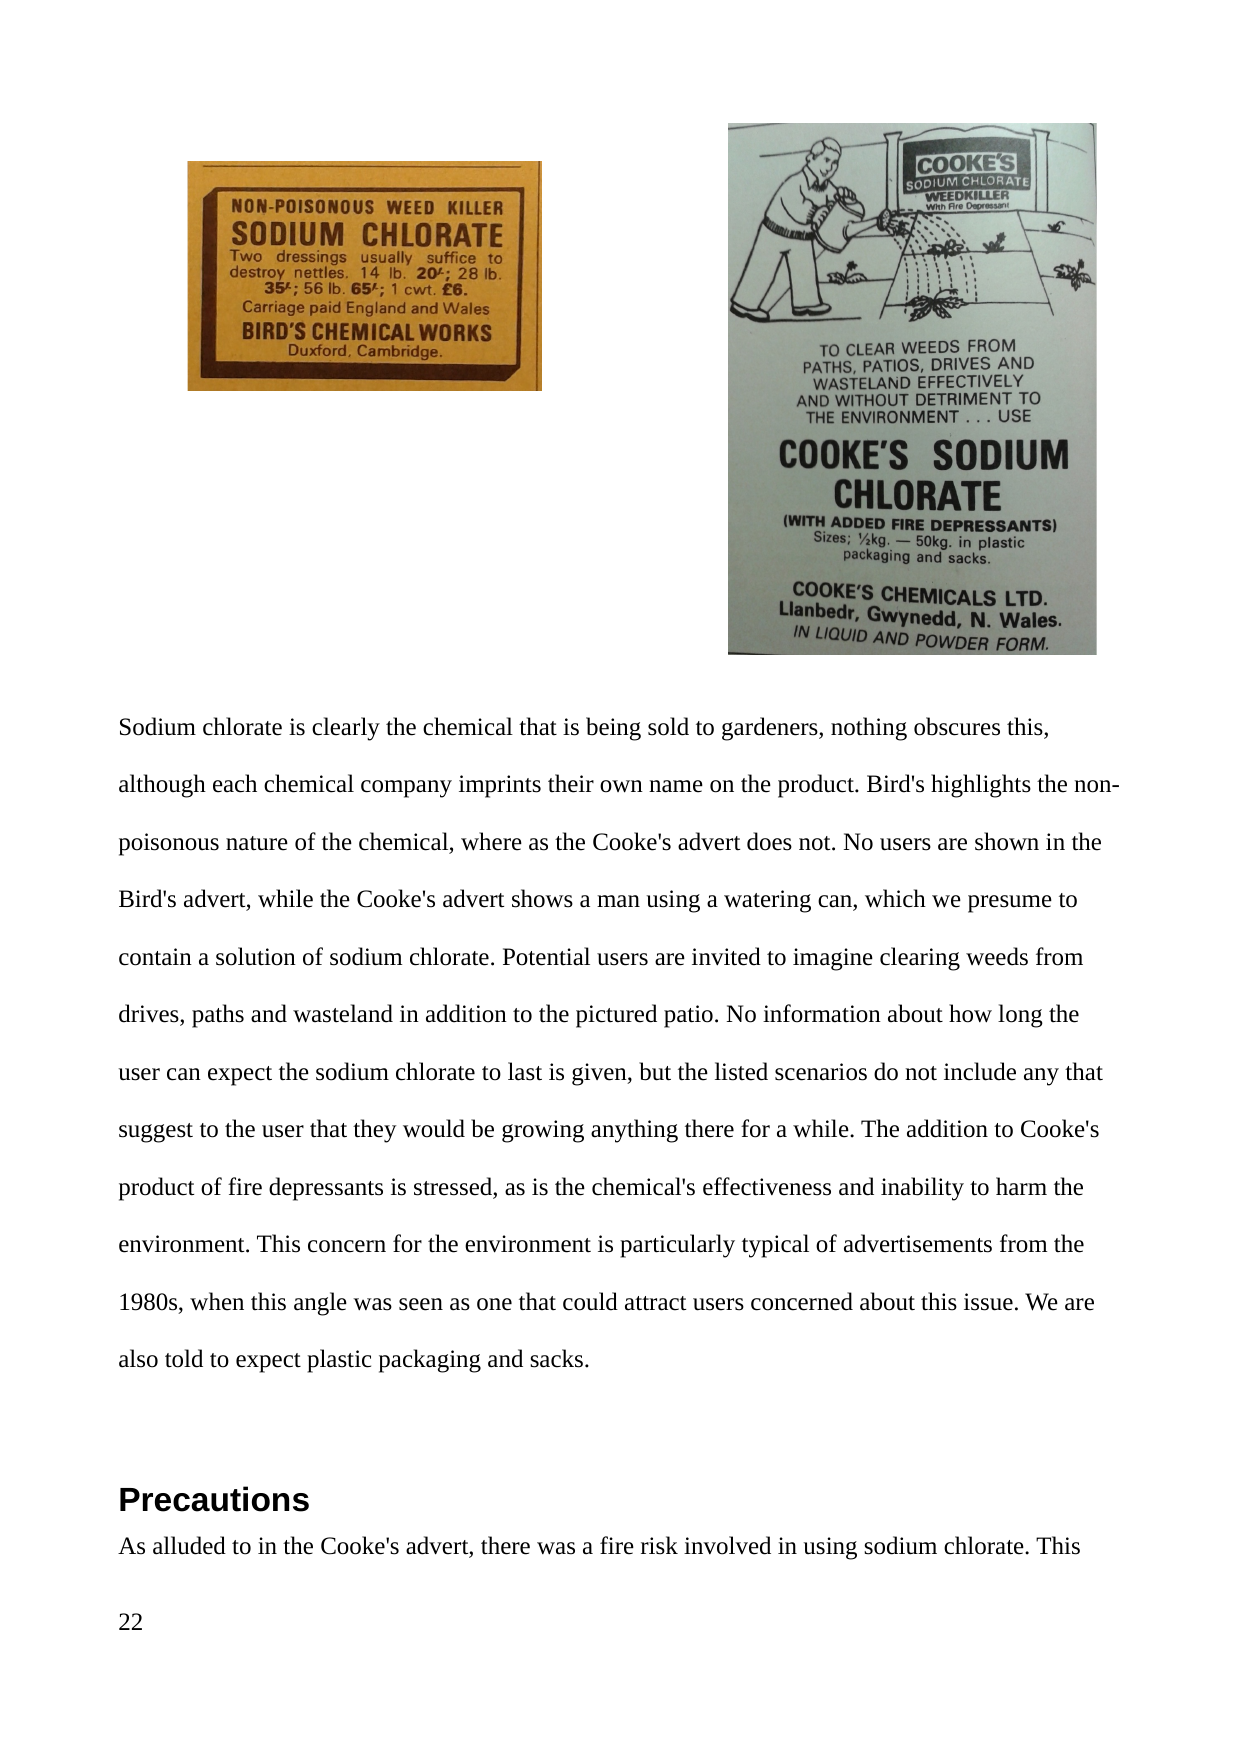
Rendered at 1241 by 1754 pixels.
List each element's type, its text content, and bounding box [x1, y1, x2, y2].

picture [187, 161, 542, 391]
text As alluded to in the Cooke's advert, there was a fire risk involved in using sodium chlorate. This [118, 1531, 1122, 1560]
picture [728, 123, 1097, 655]
text Sodium chlorate is clearly the chemical that is being sold to gardeners, nothing obscures this, although each chemical company imprints their own name on the product. Bird's highlights the non-poisonous nature of the chemical, where as the Cooke's advert does not. No users are shown in the Bird's advert, while the Cooke's advert shows a man using a watering can, which we presume to contain a solution of sodium chlorate. Potential users are invited to imagine clearing weeds from drives, paths and wasteland in addition to the pictured patio. No information about how long the user can expect the sodium chlorate to last is given, but the listed scenarios do not include any that suggest to the user that they would be growing anything there for a while. The addition to Cooke's product of fire depressants is stressed, as is the chemical's effectiveness and inability to harm the environment. This concern for the environment is particularly typical of advertisements from the 1980s, when this angle was seen as one that could attract users concerned about this issue. We are also told to expect plastic packaging and sacks. [118, 712, 1122, 1373]
subtitle Precautions [118, 1480, 1122, 1519]
